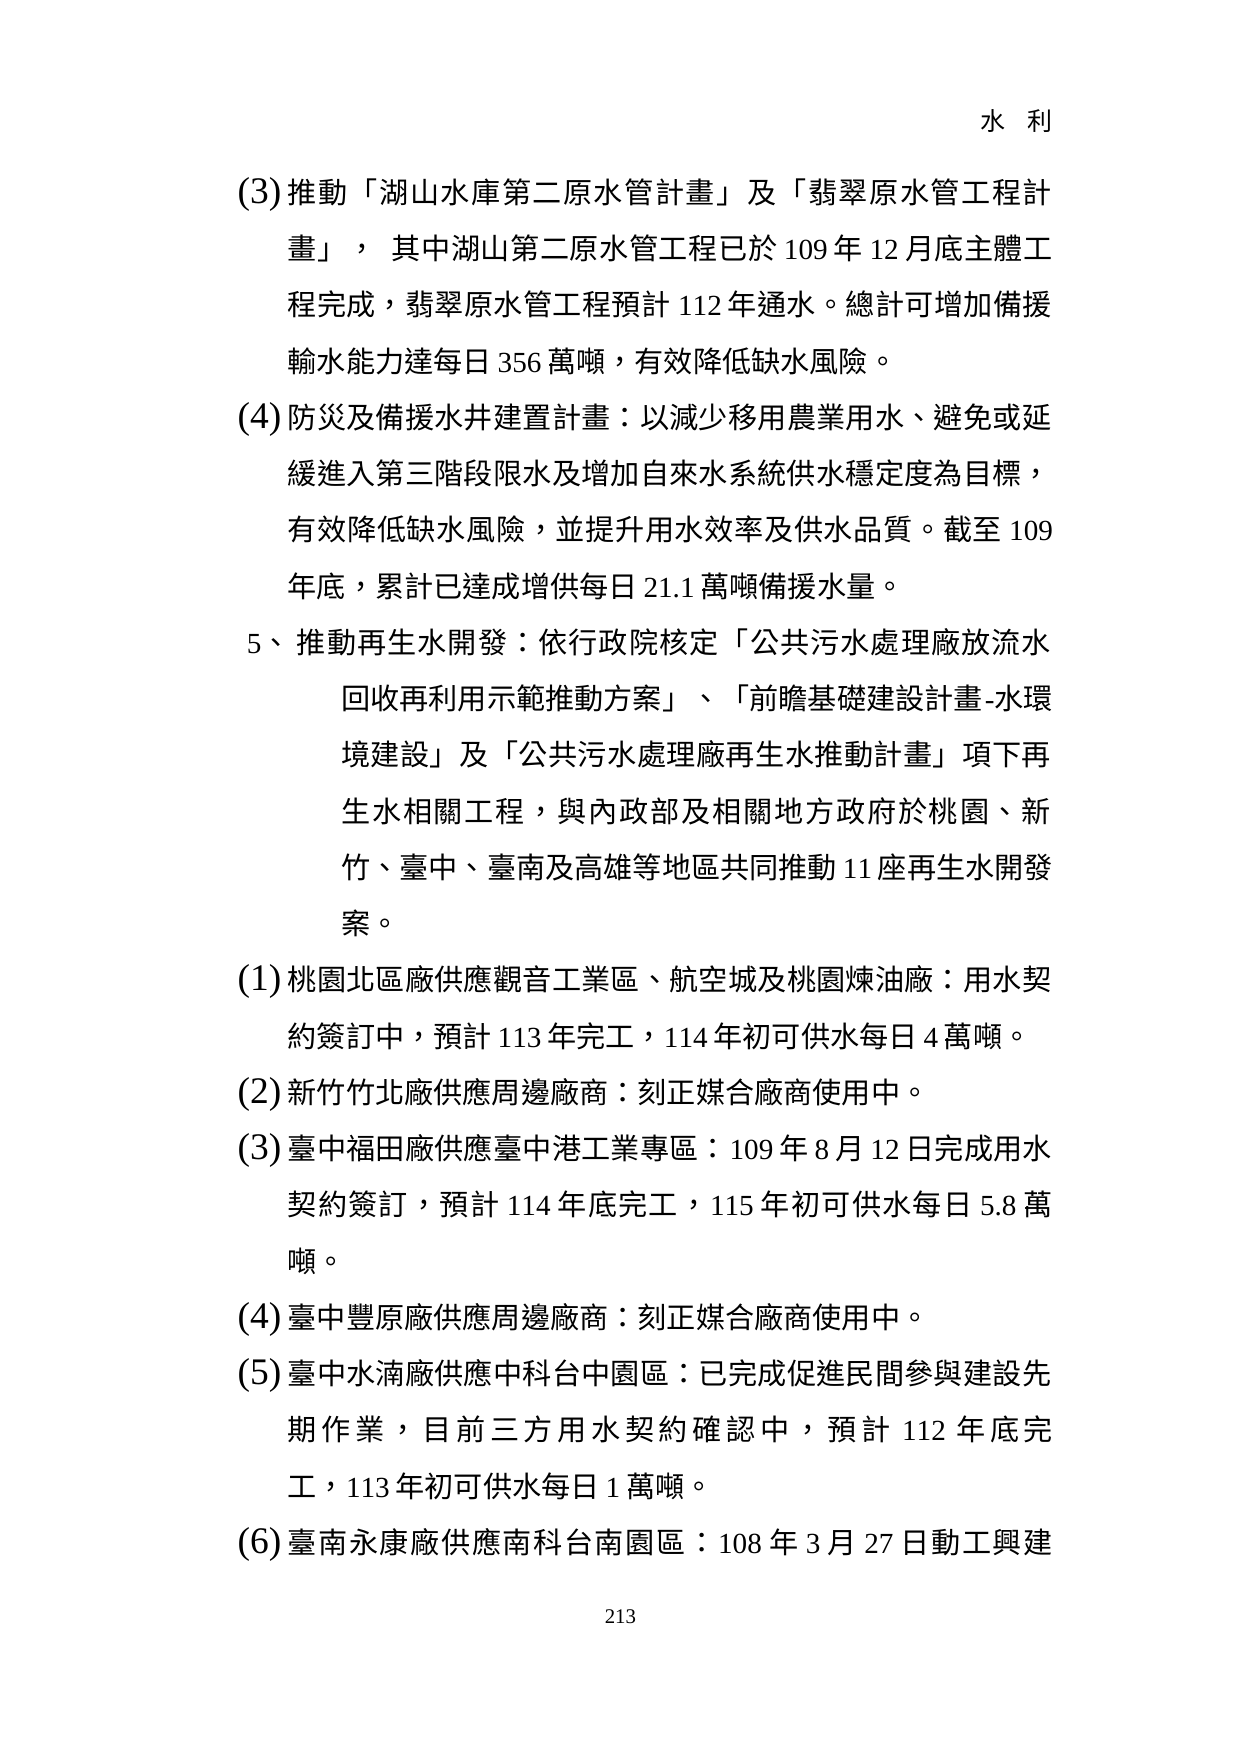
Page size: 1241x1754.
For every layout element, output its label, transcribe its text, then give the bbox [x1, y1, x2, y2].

list 桃園北區廠供應觀音工業區、航空城及桃園煉油廠：用水契約簽訂中，預計113年完工，114年初可供水每日4萬噸。 [237, 946, 1053, 1058]
list 推動「湖山水庫第二原水管計畫」及「翡翠原水管工程計畫」， 其中湖山第二原水管工程已於109年12月底主體工程完成，翡翠原水管工程預計112年通水。總計可增加備援輸水能力達每日356萬噸，有效降低缺水風險。 [237, 158, 1053, 383]
list 臺中福田廠供應臺中港工業專區：109年8月12日完成用水契約簽訂，預計114年底完工，115年初可供水每日5.8萬噸。 [237, 1114, 1053, 1283]
list 新竹竹北廠供應周邊廠商：刻正媒合廠商使用中。 [237, 1058, 1053, 1114]
list 臺中水湳廠供應中科台中園區：已完成促進民間參與建設先期作業，目前三方用水契約確認中，預計112年底完工，113年初可供水每日1萬噸。 [237, 1339, 1053, 1508]
list 臺中豐原廠供應周邊廠商：刻正媒合廠商使用中。 [237, 1283, 1053, 1339]
list 推動再生水開發：依行政院核定「公共污水處理廠放流水回收再利用示範推動方案」、「前瞻基礎建設計畫-水環境建設」及「公共污水處理廠再生水推動計畫」項下再生水相關工程，與內政部及相關地方政府於桃園、新竹、臺中、臺南及高雄等地區共同推動11座再生水開發案。 [247, 608, 1053, 946]
list 防災及備援水井建置計畫：以減少移用農業用水、避免或延緩進入第三階段限水及增加自來水系統供水穩定度為目標，有效降低缺水風險，並提升用水效率及供水品質。截至109年底，累計已達成增供每日21.1萬噸備援水量。 [237, 383, 1053, 608]
list 臺南永康廠供應南科台南園區：108年3月27日動工興建 [237, 1508, 1053, 1564]
